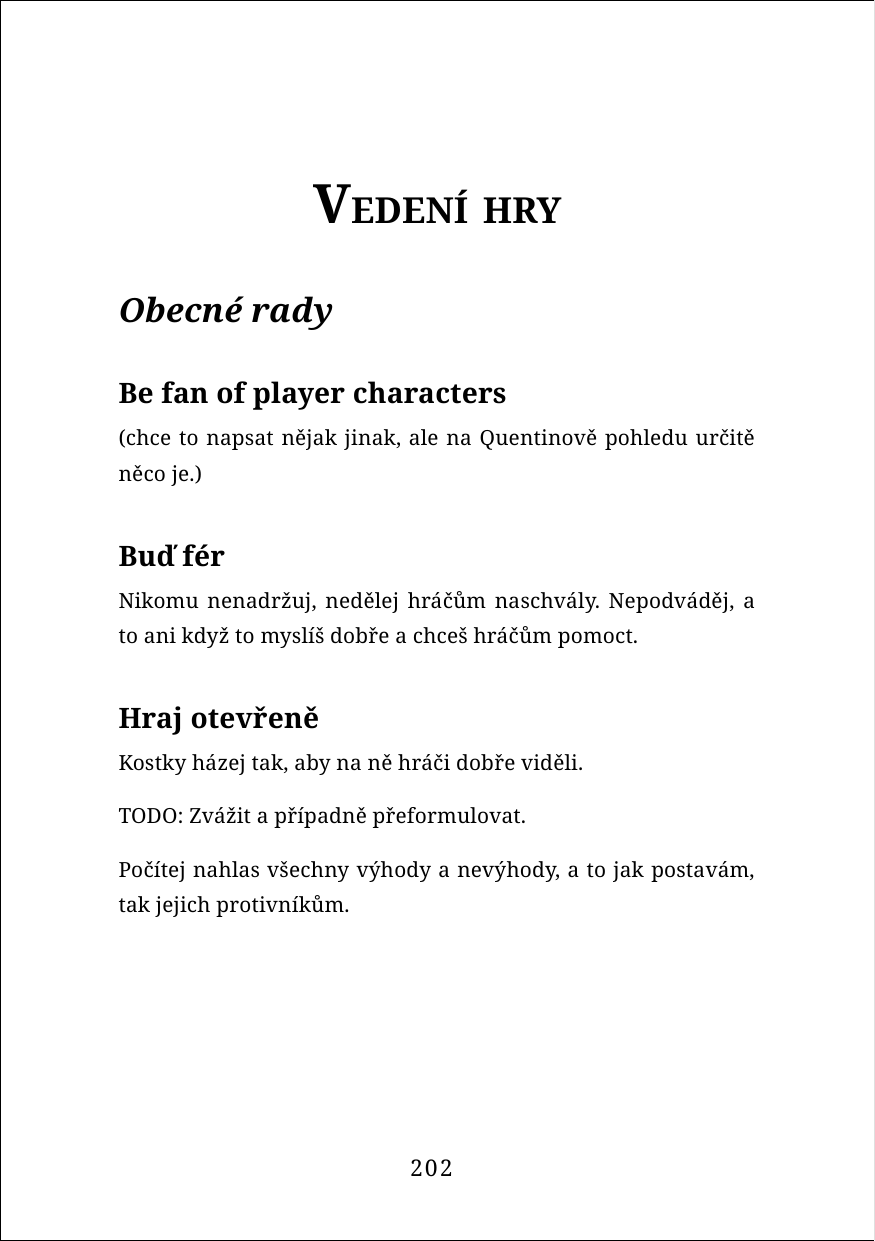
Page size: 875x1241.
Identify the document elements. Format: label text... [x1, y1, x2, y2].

text TODO: Zvážit a případně přeformulovat. [118, 802, 756, 830]
text Počítej nahlas všechny výhody a nevýhody, a to jak postavám, tak jejich protivníkům. [118, 855, 756, 919]
text Nikomu nenadržuj, nedělej hráčům naschvály. Nepodváděj, a to ani když to myslíš dobře a chceš hráčům pomoct. [118, 586, 756, 650]
subtitle Hraj otevřeně [118, 698, 756, 737]
text (chce to napsat nějak jinak, ale na Quentinově pohledu určitě něco je.) [118, 423, 756, 487]
subtitle Be fan of player characters [118, 373, 756, 412]
subtitle Buď fér [118, 536, 756, 574]
subtitle Obecné rady [118, 287, 756, 332]
text Kostky házej tak, aby na ně hráči dobře viděli. [118, 748, 756, 777]
subtitle Vedení hry [118, 166, 756, 239]
